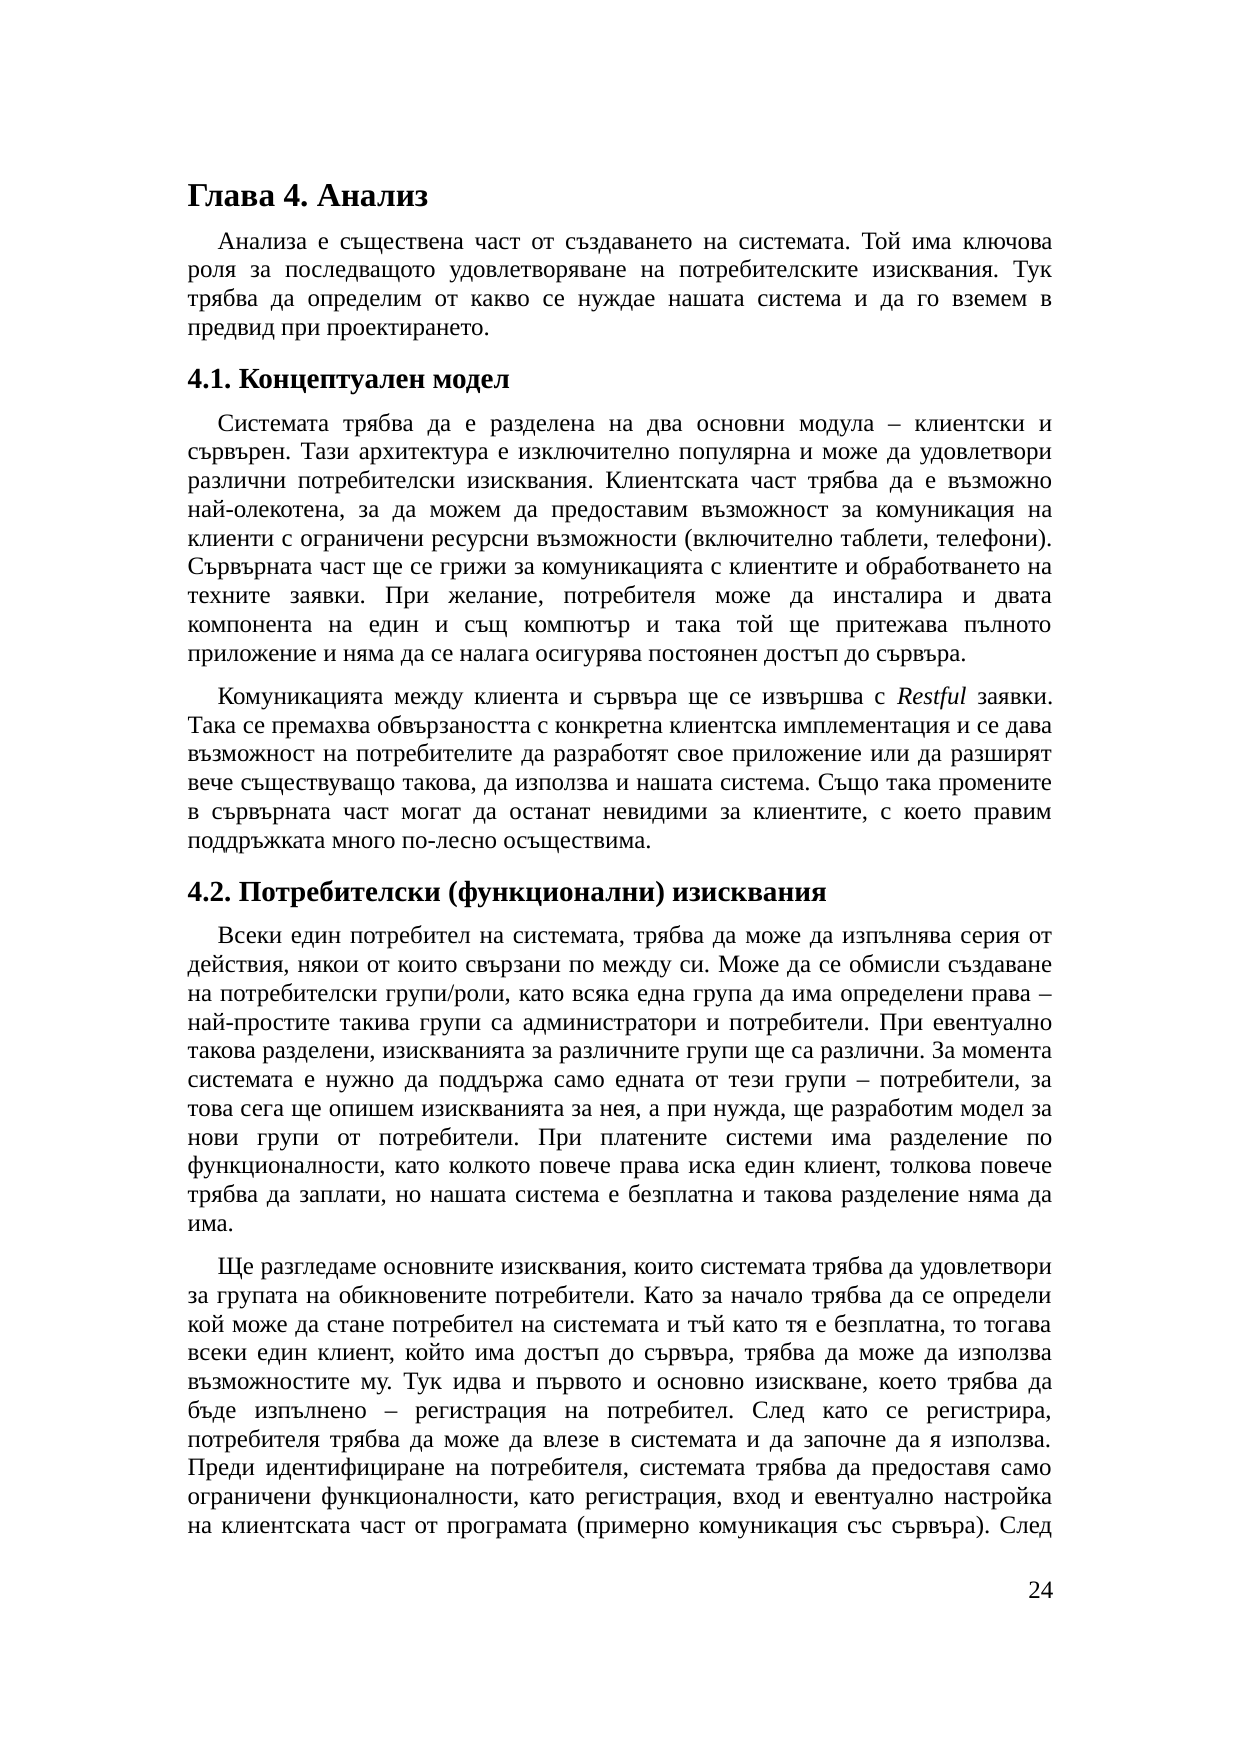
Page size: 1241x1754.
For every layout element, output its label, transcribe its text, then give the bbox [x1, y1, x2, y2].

text Комуникацията между клиента и сървъра ще се извършва с Restful заявки. Така се премахва обвързаността с конкретна клиентска имплементация и се дава възможност на потребителите да разработят свое приложение или да разширят вече съществуващо такова, да използва и нашата система. Също така промените в сървърната част могат да останат невидими за клиентите, с което правим поддръжката много по-лесно осъществима. [187, 681, 1053, 853]
subtitle 4.2. Потребителски (функционални) изисквания [187, 874, 1053, 908]
text Системата трябва да е разделена на два основни модула – клиентски и сървърен. Тази архитектура е изключително популярна и може да удовлетвори различни потребителски изисквания. Клиентската част трябва да е възможно най-олекотена, за да можем да предоставим възможност за комуникация на клиенти с ограничени ресурсни възможности (включително таблети, телефони). Сървърната част ще се грижи за комуникацията с клиентите и обработването на техните заявки. При желание, потребителя може да инсталира и двата компонента на един и същ компютър и така той ще притежава пълното приложение и няма да се налага осигурява постоянен достъп до сървъра. [187, 408, 1053, 666]
text Всеки един потребител на системата, трябва да може да изпълнява серия от действия, някои от които свързани по между си. Може да се обмисли създаване на потребителски групи/роли, като всяка една група да има определени права – най-простите такива групи са администратори и потребители. При евентуално такова разделени, изискванията за различните групи ще са различни. За момента системата е нужно да поддържа само едната от тези групи – потребители, за това сега ще опишем изискванията за нея, а при нужда, ще разработим модел за нови групи от потребители. При платените системи има разделение по функционалности, като колкото повече права иска един клиент, толкова повече трябва да заплати, но нашата система е безплатна и такова разделение няма да има. [187, 920, 1053, 1237]
text Ще разгледаме основните изисквания, които системата трябва да удовлетвори за групата на обикновените потребители. Като за начало трябва да се определи кой може да стане потребител на системата и тъй като тя е безплатна, то тогава всеки един клиент, който има достъп до сървъра, трябва да може да използва възможностите му. Тук идва и първото и основно изискване, което трябва да бъде изпълнено – регистрация на потребител. След като се регистрира, потребителя трябва да може да влезе в системата и да започне да я използва. Преди идентифициране на потребителя, системата трябва да предоставя само ограничени функционалности, като регистрация, вход и евентуално настройка на клиентската част от програмата (примерно комуникация със сървъра). След [187, 1251, 1053, 1539]
subtitle 4.1. Концептуален модел [187, 362, 1053, 395]
text Анализа е съществена част от създаването на системата. Той има ключова роля за последващото удовлетворяване на потребителските изисквания. Тук трябва да определим от какво се нуждае нашата система и да го вземем в предвид при проектирането. [187, 226, 1053, 341]
subtitle Глава 4. Анализ [187, 175, 1053, 213]
